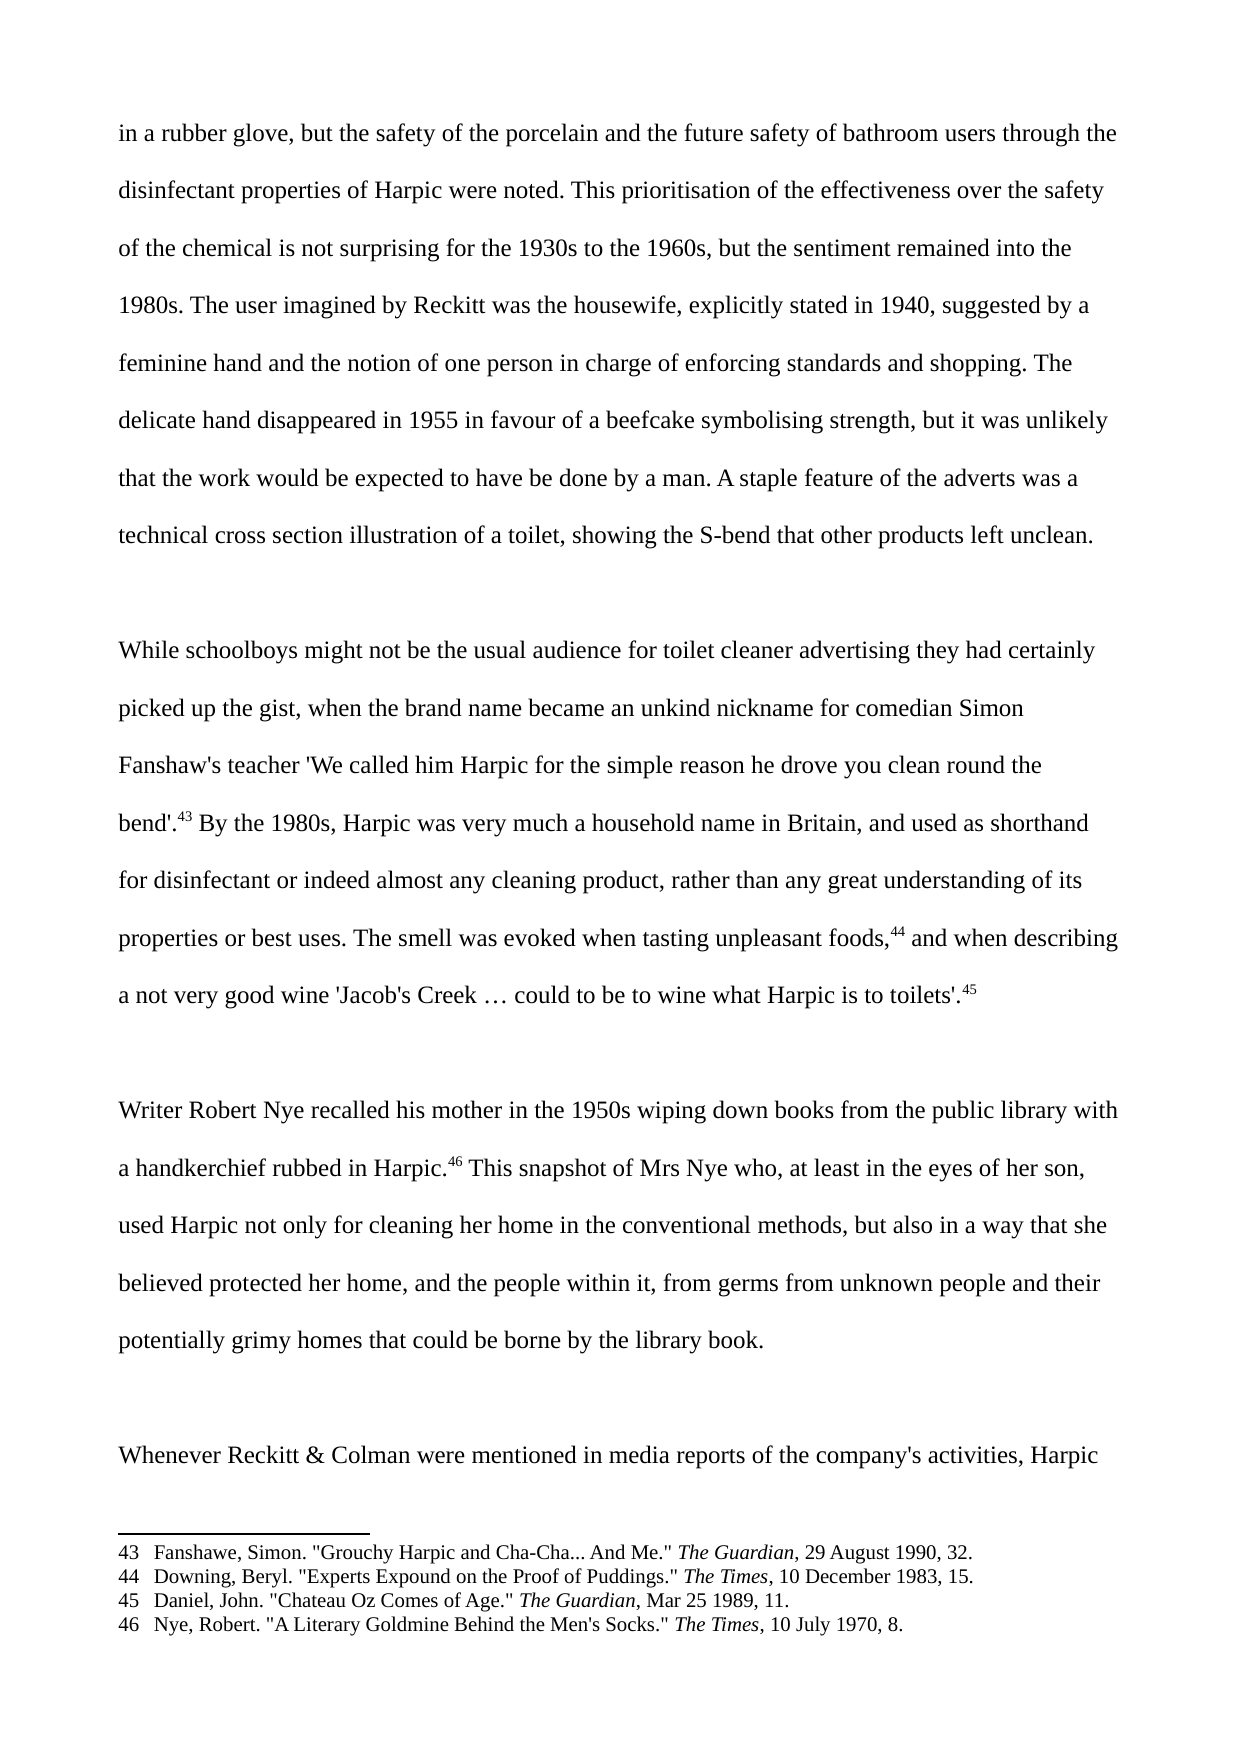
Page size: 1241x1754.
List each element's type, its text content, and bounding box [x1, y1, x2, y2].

text in a rubber glove, but the safety of the porcelain and the future safety of bathroom users through the disinfectant properties of Harpic were noted. This prioritisation of the effectiveness over the safety of the chemical is not surprising for the 1930s to the 1960s, but the sentiment remained into the 1980s. The user imagined by Reckitt was the housewife, explicitly stated in 1940, suggested by a feminine hand and the notion of one person in charge of enforcing standards and shopping. The delicate hand disappeared in 1955 in favour of a beefcake symbolising strength, but it was unlikely that the work would be expected to have be done by a man. A staple feature of the adverts was a technical cross section illustration of a toilet, showing the S-bend that other products left unclean. [118, 118, 1122, 549]
text Daniel, John. "Chateau Oz Comes of Age." The Guardian, Mar 25 1989, 11. [118, 1588, 1122, 1612]
text Nye, Robert. "A Literary Goldmine Behind the Men's Socks." The Times, 10 July 1970, 8. [118, 1612, 1122, 1636]
text While schoolboys might not be the usual audience for toilet cleaner advertising they had certainly picked up the gist, when the brand name became an unkind nickname for comedian Simon Fanshaw's teacher 'We called him Harpic for the simple reason he drove you clean round the bend'. By the 1980s, Harpic was very much a household name in Britain, and used as shorthand for disinfectant or indeed almost any cleaning product, rather than any great understanding of its properties or best uses. The smell was evoked when tasting unpleasant foods, and when describing a not very good wine 'Jacob's Creek … could to be to wine what Harpic is to toilets'. [118, 636, 1122, 1009]
text Writer Robert Nye recalled his mother in the 1950s wiping down books from the public library with a handkerchief rubbed in Harpic. This snapshot of Mrs Nye who, at least in the eyes of her son, used Harpic not only for cleaning her home in the conventional methods, but also in a way that she believed protected her home, and the people within it, from germs from unknown people and their potentially grimy homes that could be borne by the library book. [118, 1096, 1122, 1354]
text Fanshawe, Simon. "Grouchy Harpic and Cha-Cha... And Me." The Guardian, 29 August 1990, 32. [118, 1539, 1122, 1564]
text Whenever Reckitt & Colman were mentioned in media reports of the company's activities, Harpic [118, 1441, 1122, 1469]
text Downing, Beryl. "Experts Expound on the Proof of Puddings." The Times, 10 December 1983, 15. [118, 1564, 1122, 1588]
